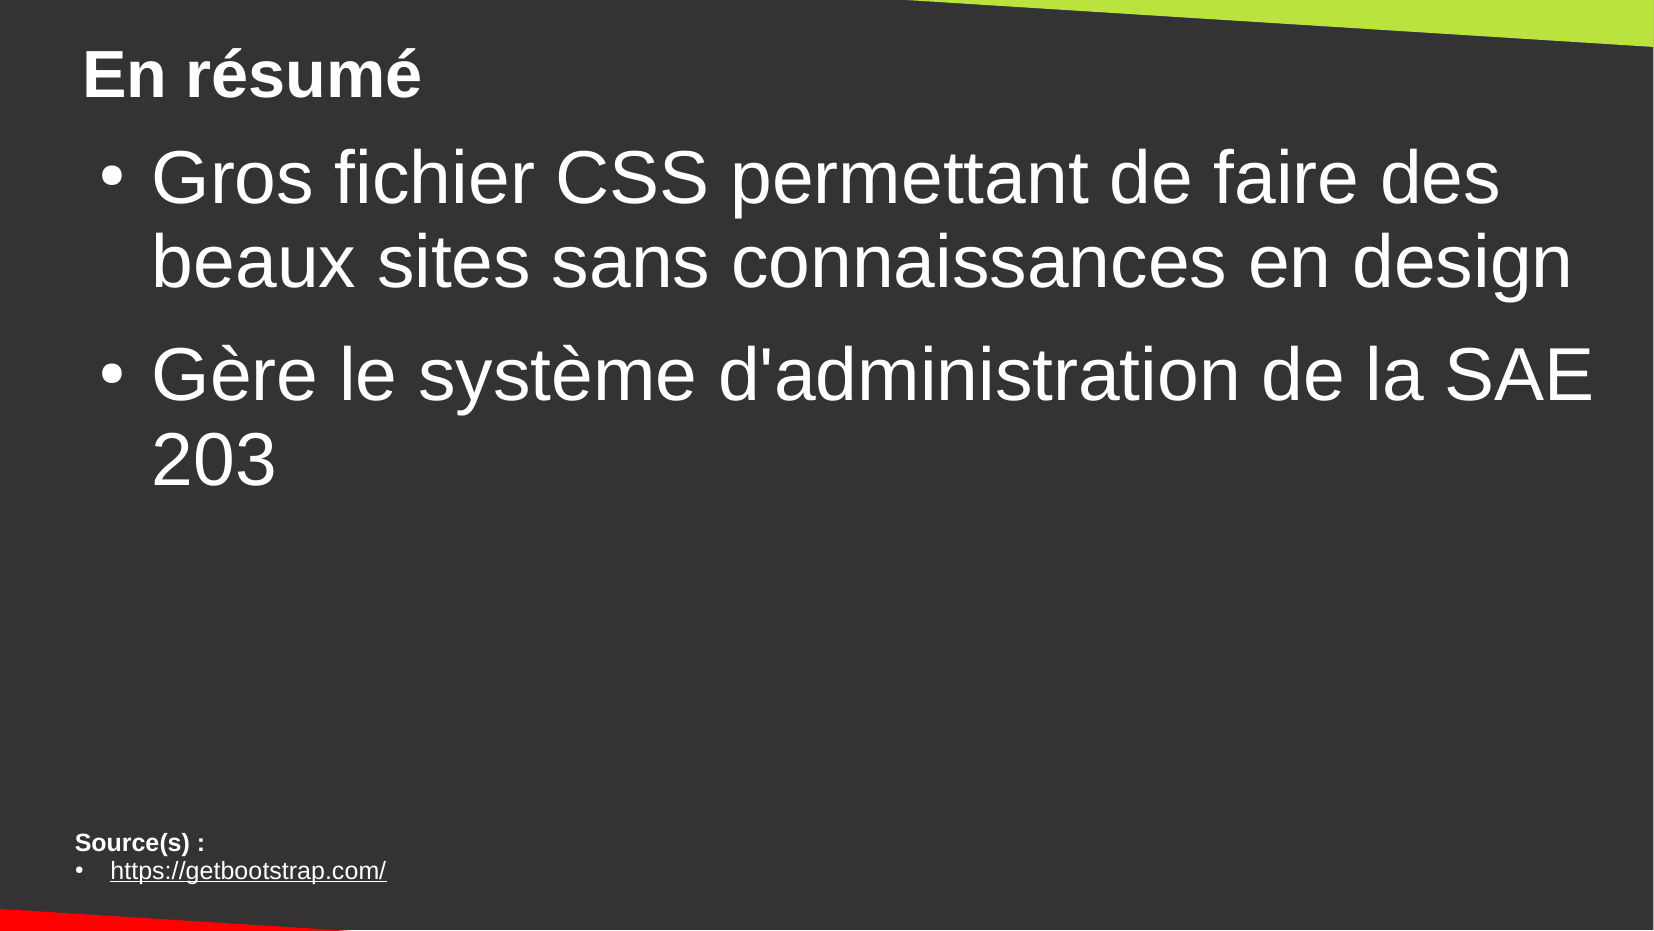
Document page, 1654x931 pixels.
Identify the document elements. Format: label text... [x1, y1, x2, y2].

text_box [906, 0, 1654, 47]
list Gros fichier CSS permettant de faire des beaux sites sans connaissances en design Gère le système d'administration de la SAE 203 [80, 135, 1620, 579]
text_box Source(s) : https://getbootstrap.com/ [60, 821, 1583, 921]
text_box [0, 908, 352, 931]
title En résumé [82, 37, 1571, 114]
